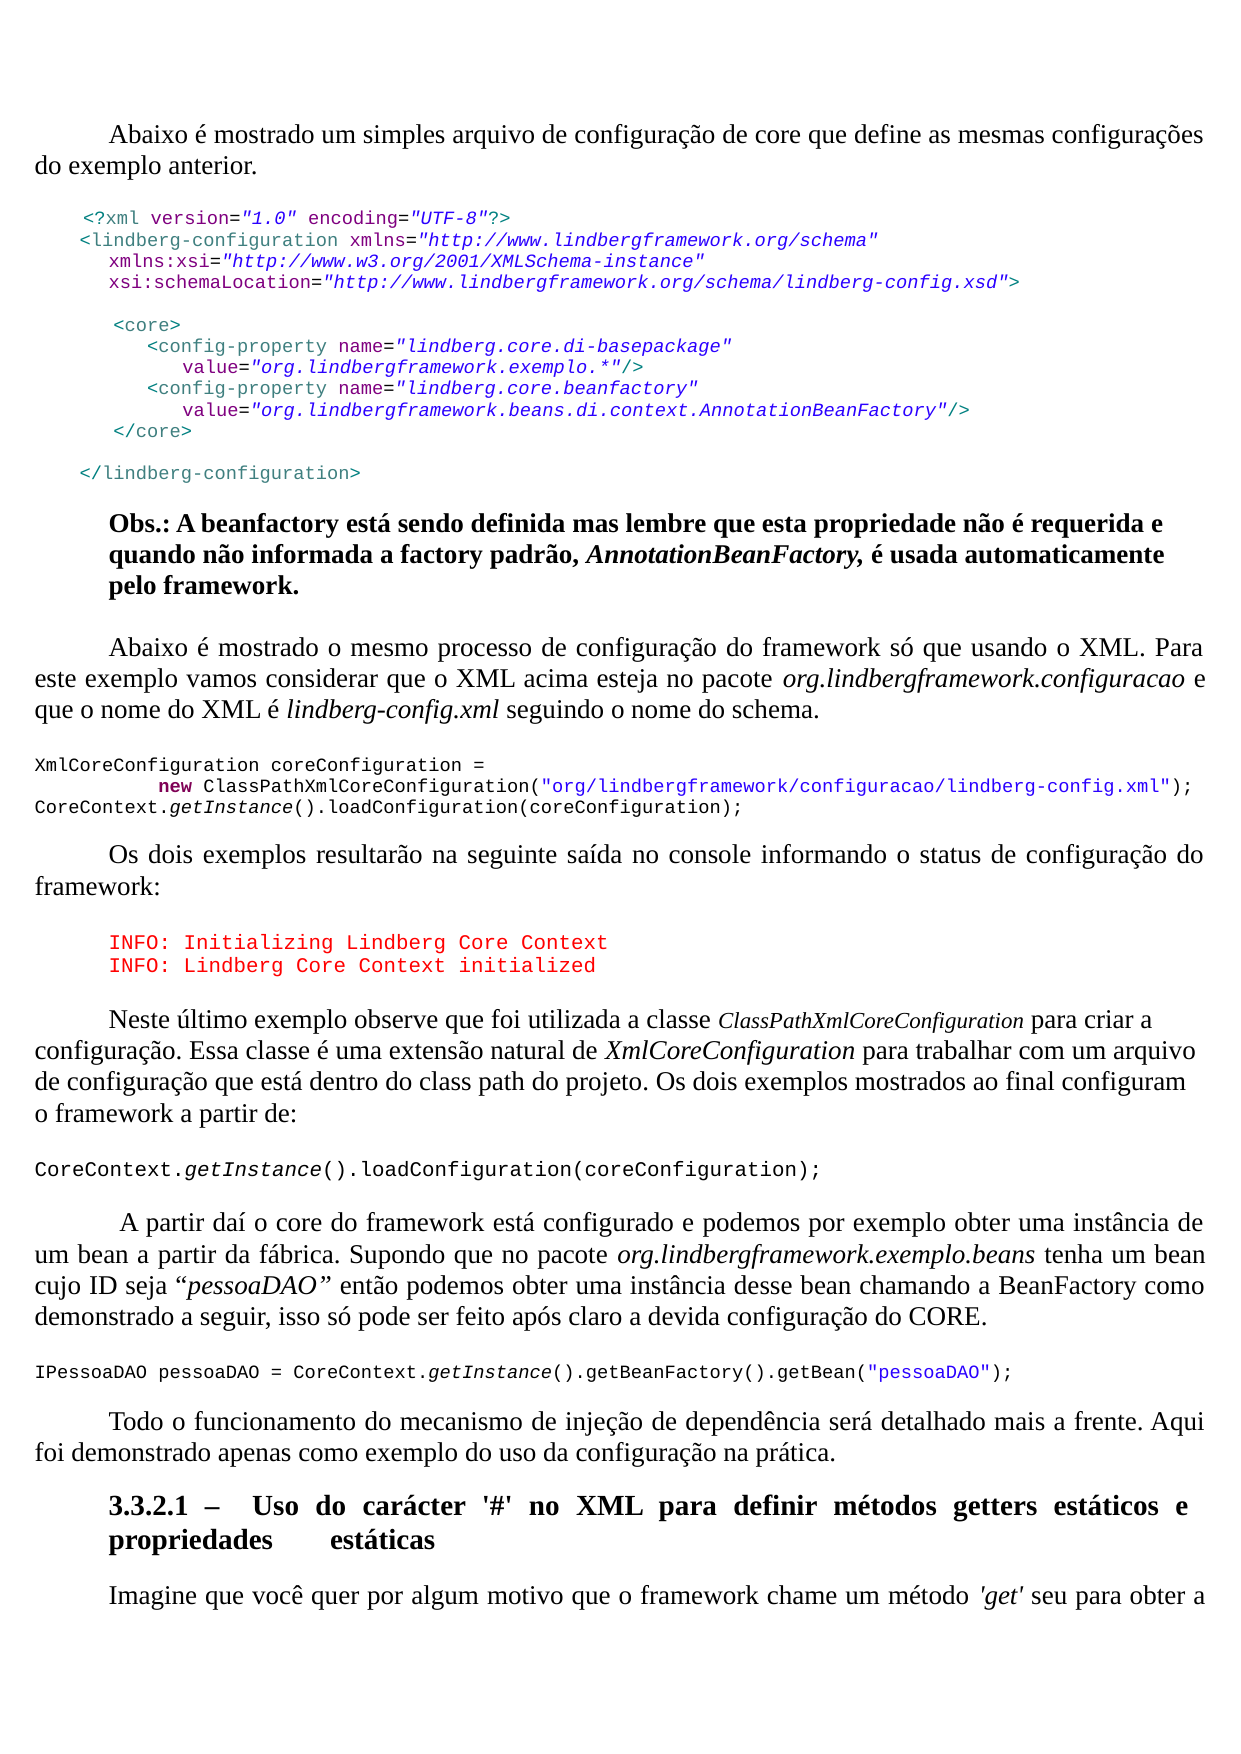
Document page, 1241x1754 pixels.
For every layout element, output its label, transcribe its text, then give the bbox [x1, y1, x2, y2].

text <core> [34, 315, 1206, 337]
text </core> [34, 422, 1206, 443]
text Obs.: A beanfactory está sendo definida mas lembre que esta propriedade não é requerida e quando não informada a factory padrão, AnnotationBeanFactory, é usada automaticamente pelo framework. [34, 507, 1206, 600]
text <config-property name="lindberg.core.beanfactory" value="org.lindbergframework.beans.di.context.AnnotationBeanFactory"/> [34, 379, 1206, 422]
text CoreContext.getInstance().loadConfiguration(coreConfiguration); [34, 1159, 1206, 1183]
text 3.3.2.1 – Uso do carácter '#' no XML para definir métodos getters estáticos e propriedades estáticas [34, 1488, 1206, 1556]
text Os dois exemplos resultarão na seguinte saída no console informando o status de configuração do framework: [34, 838, 1206, 901]
text A partir daí o core do framework está configurado e podemos por exemplo obter uma instância de um bean a partir da fábrica. Supondo que no pacote org.lindbergframework.exemplo.beans tenha um bean cujo ID seja “pessoaDAO” então podemos obter uma instância desse bean chamando a BeanFactory como demonstrado a seguir, isso só pode ser feito após claro a devida configuração do CORE. [34, 1206, 1206, 1331]
text Abaixo é mostrado o mesmo processo de configuração do framework só que usando o XML. Para este exemplo vamos considerar que o XML acima esteja no pacote org.lindbergframework.configuracao e que o nome do XML é lindberg-config.xml seguindo o nome do schema. [34, 631, 1206, 725]
text <config-property name="lindberg.core.di-basepackage" value="org.lindbergframework.exemplo.*"/> [34, 337, 1206, 379]
text Abaixo é mostrado um simples arquivo de configuração de core que define as mesmas configurações do exemplo anterior. [34, 118, 1206, 180]
text <?xml version="1.0" encoding="UTF-8"?> [34, 207, 1206, 230]
text INFO: Initializing Lindberg Core Context [34, 932, 1206, 956]
text CoreContext.getInstance().loadConfiguration(coreConfiguration); [34, 798, 1206, 819]
text Imagine que você quer por algum motivo que o framework chame um método 'get' seu para obter a [34, 1577, 1206, 1610]
text IPessoaDAO pessoaDAO = CoreContext.getInstance().getBeanFactory().getBean("pessoaDAO"); [34, 1362, 1206, 1384]
text new ClassPathXmlCoreConfiguration("org/lindbergframework/configuracao/lindberg-config.xml"); [34, 777, 1206, 798]
text Neste último exemplo observe que foi utilizada a classe ClassPathXmlCoreConfiguration para criar a configuração. Essa classe é uma extensão natural de XmlCoreConfiguration para trabalhar com um arquivo de configuração que está dentro do class path do projeto. Os dois exemplos mostrados ao final configuram o framework a partir de: [34, 1003, 1206, 1128]
text <lindberg-configuration xmlns="http://www.lindbergframework.org/schema" xmlns:xsi="http://www.w3.org/2001/XMLSchema-instance" xsi:schemaLocation="http://www.lindbergframework.org/schema/lindberg-config.xsd"> [34, 230, 1206, 294]
text XmlCoreConfiguration coreConfiguration = [34, 756, 1206, 777]
text Todo o funcionamento do mecanismo de injeção de dependência será detalhado mais a frente. Aqui foi demonstrado apenas como exemplo do uso da configuração na prática. [34, 1405, 1206, 1467]
text </lindberg-configuration> [34, 464, 1206, 485]
text INFO: Lindberg Core Context initialized [34, 956, 1206, 979]
